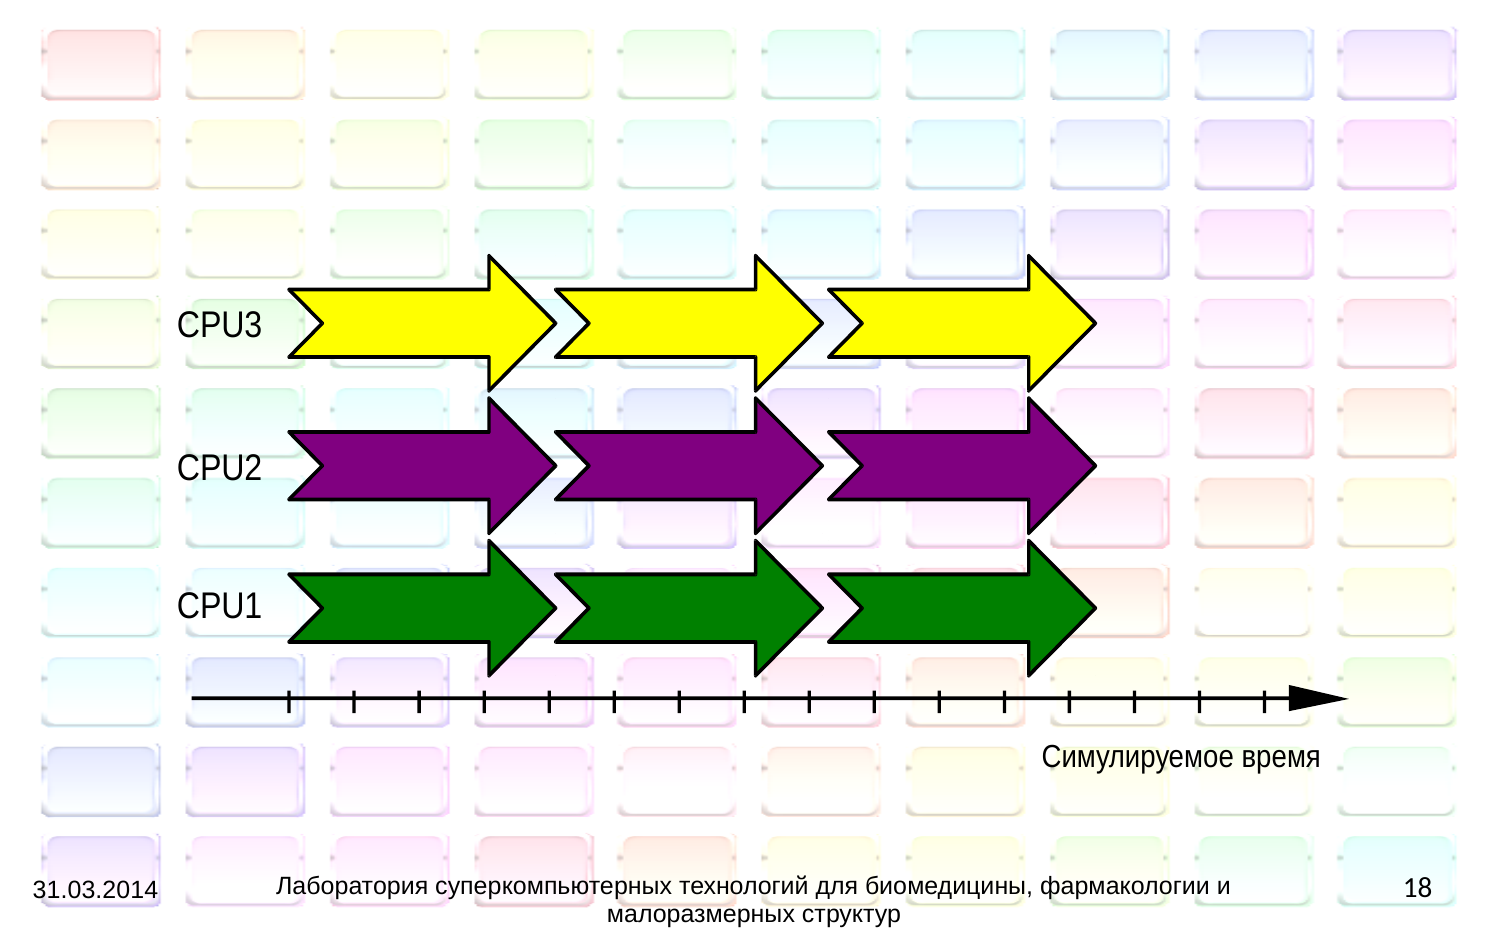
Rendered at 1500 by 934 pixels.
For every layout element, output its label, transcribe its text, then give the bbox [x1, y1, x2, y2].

text_box Лаборатория суперкомпьютерных технологий для биомедицины, фармакологии и малоразмерных структур [171, 864, 1338, 915]
text_box [1387, 868, 1473, 918]
text_box 31.03.2014 [17, 868, 184, 918]
picture [0, 0, 1500, 934]
